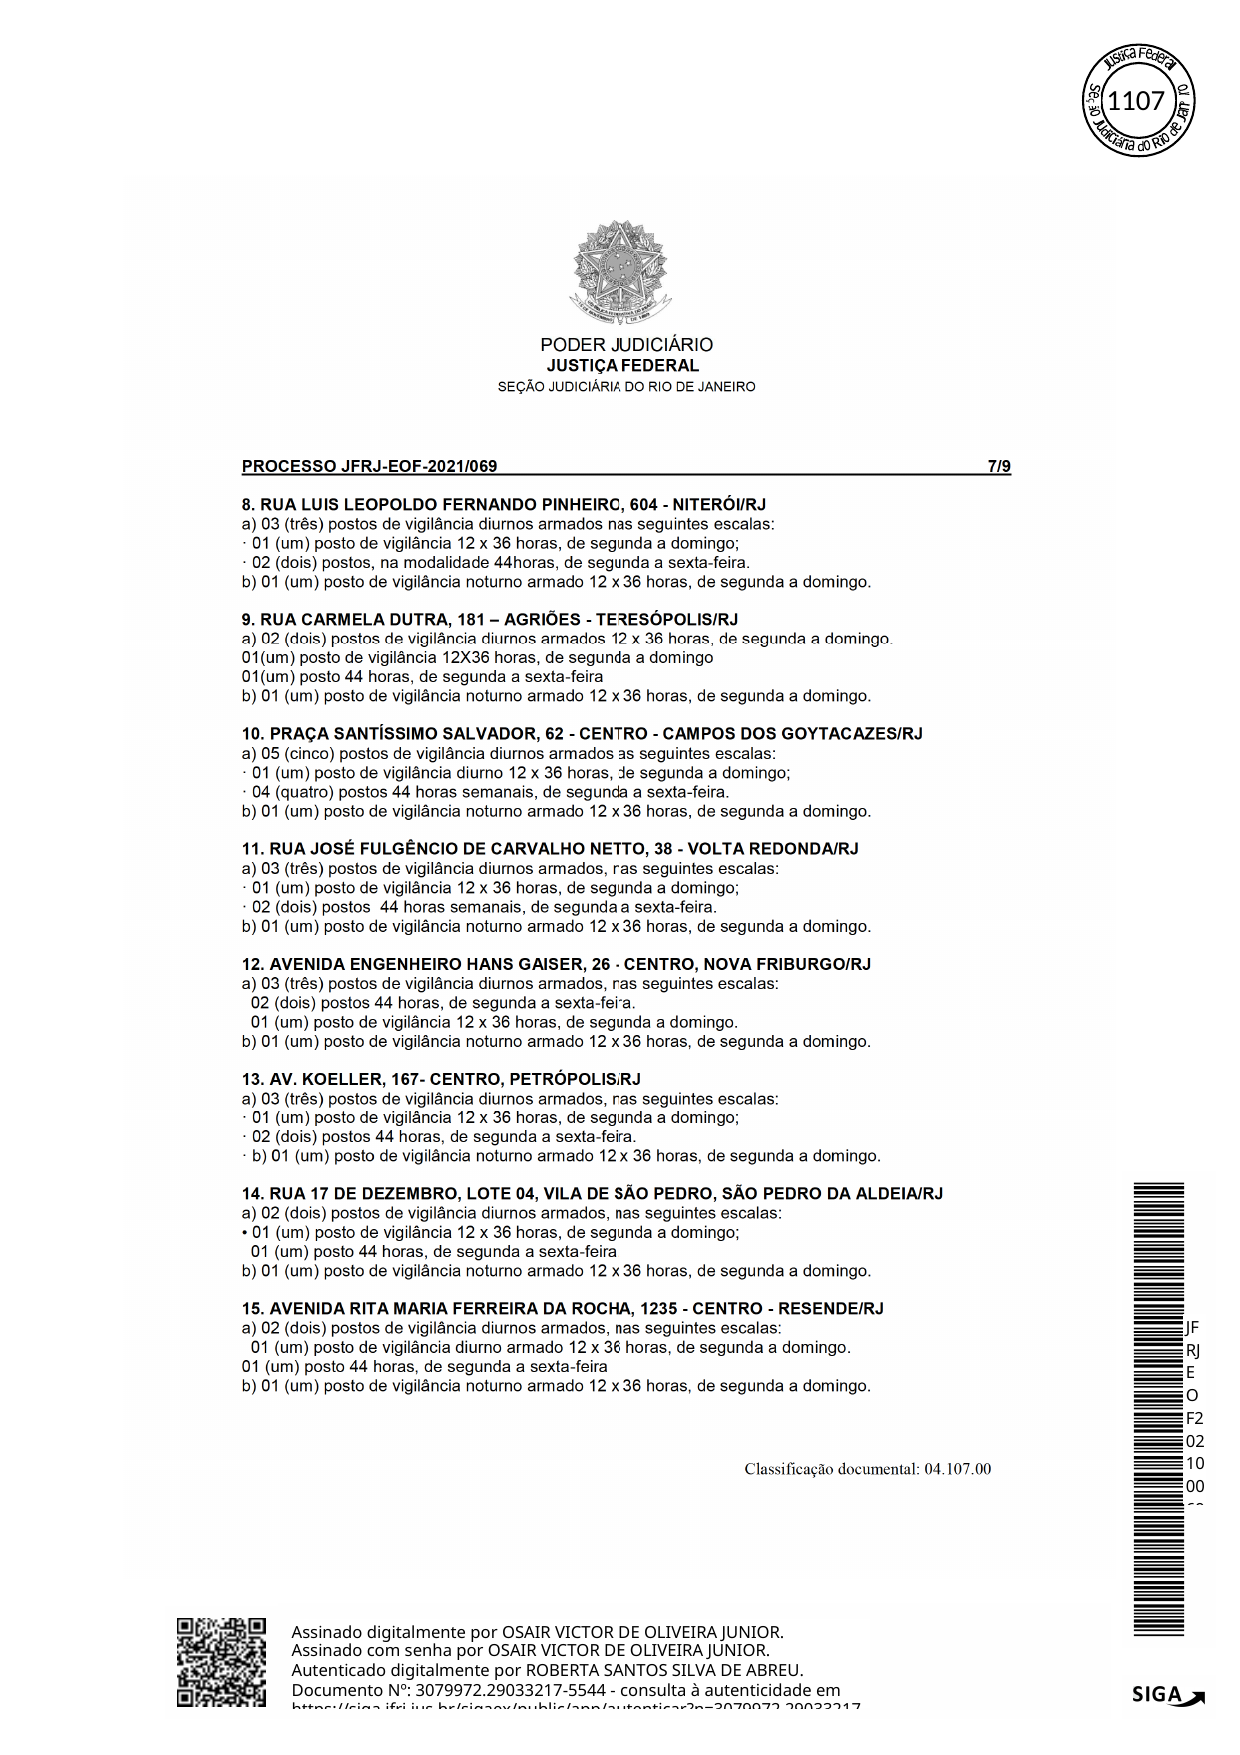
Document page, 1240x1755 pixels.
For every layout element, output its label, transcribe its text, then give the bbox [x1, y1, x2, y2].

text e [1179, 97, 1193, 105]
text JFRJEOF202100069V04 [1186, 1316, 1206, 1504]
text ç [1085, 98, 1099, 106]
